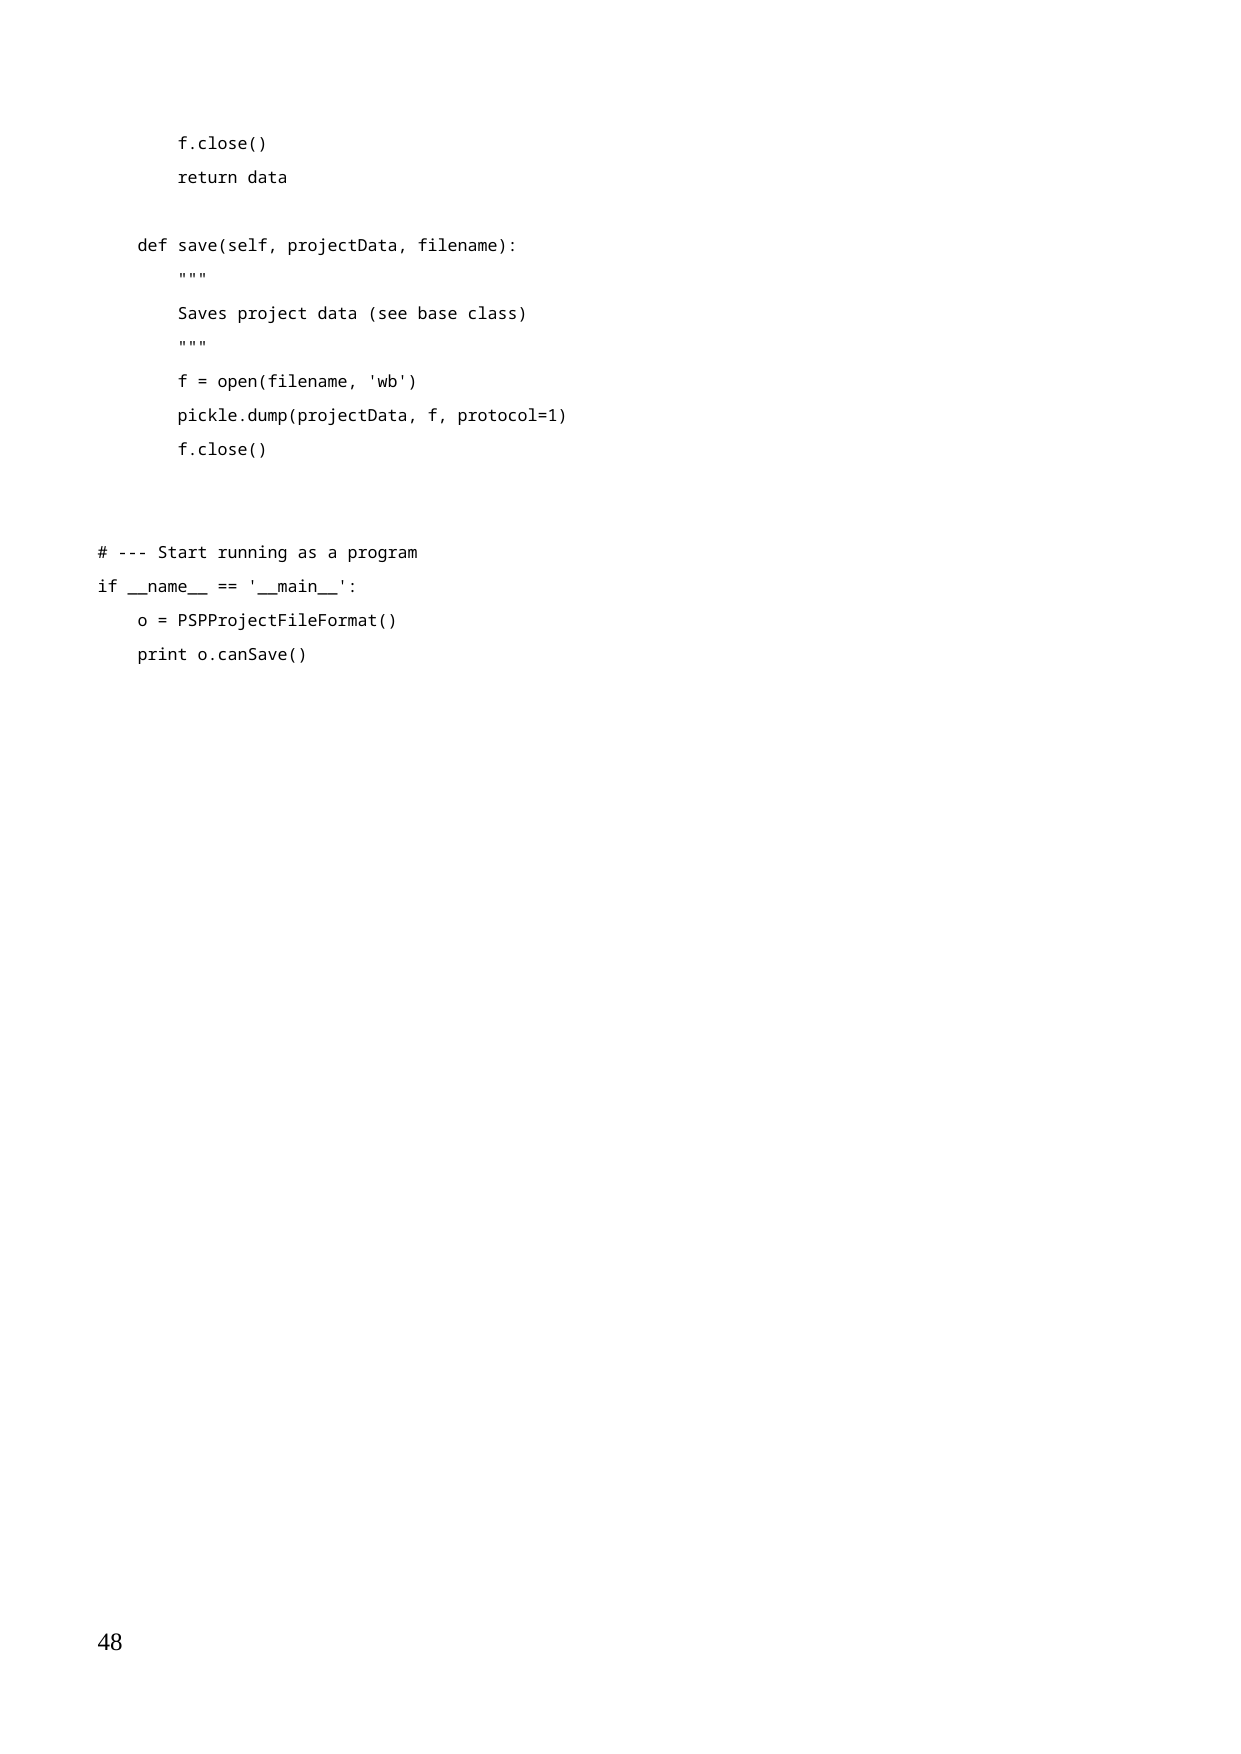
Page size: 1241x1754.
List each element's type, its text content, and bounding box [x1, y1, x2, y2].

text Saves project data (see base class) [97, 302, 1113, 324]
text f.close() [97, 131, 1113, 154]
text """ [97, 268, 1113, 290]
text return data [97, 166, 1113, 188]
text f.close() [97, 438, 1113, 461]
text def save(self, projectData, filename): [97, 234, 1113, 256]
text # --- Start running as a program [97, 540, 1113, 563]
text if __name__ == '__main__': [97, 574, 1113, 597]
text o = PSPProjectFileFormat() [97, 608, 1113, 631]
text """ [97, 336, 1113, 358]
text pickle.dump(projectData, f, protocol=1) [97, 404, 1113, 427]
text f = open(filename, 'wb') [97, 370, 1113, 393]
text print o.canSave() [97, 642, 1113, 665]
